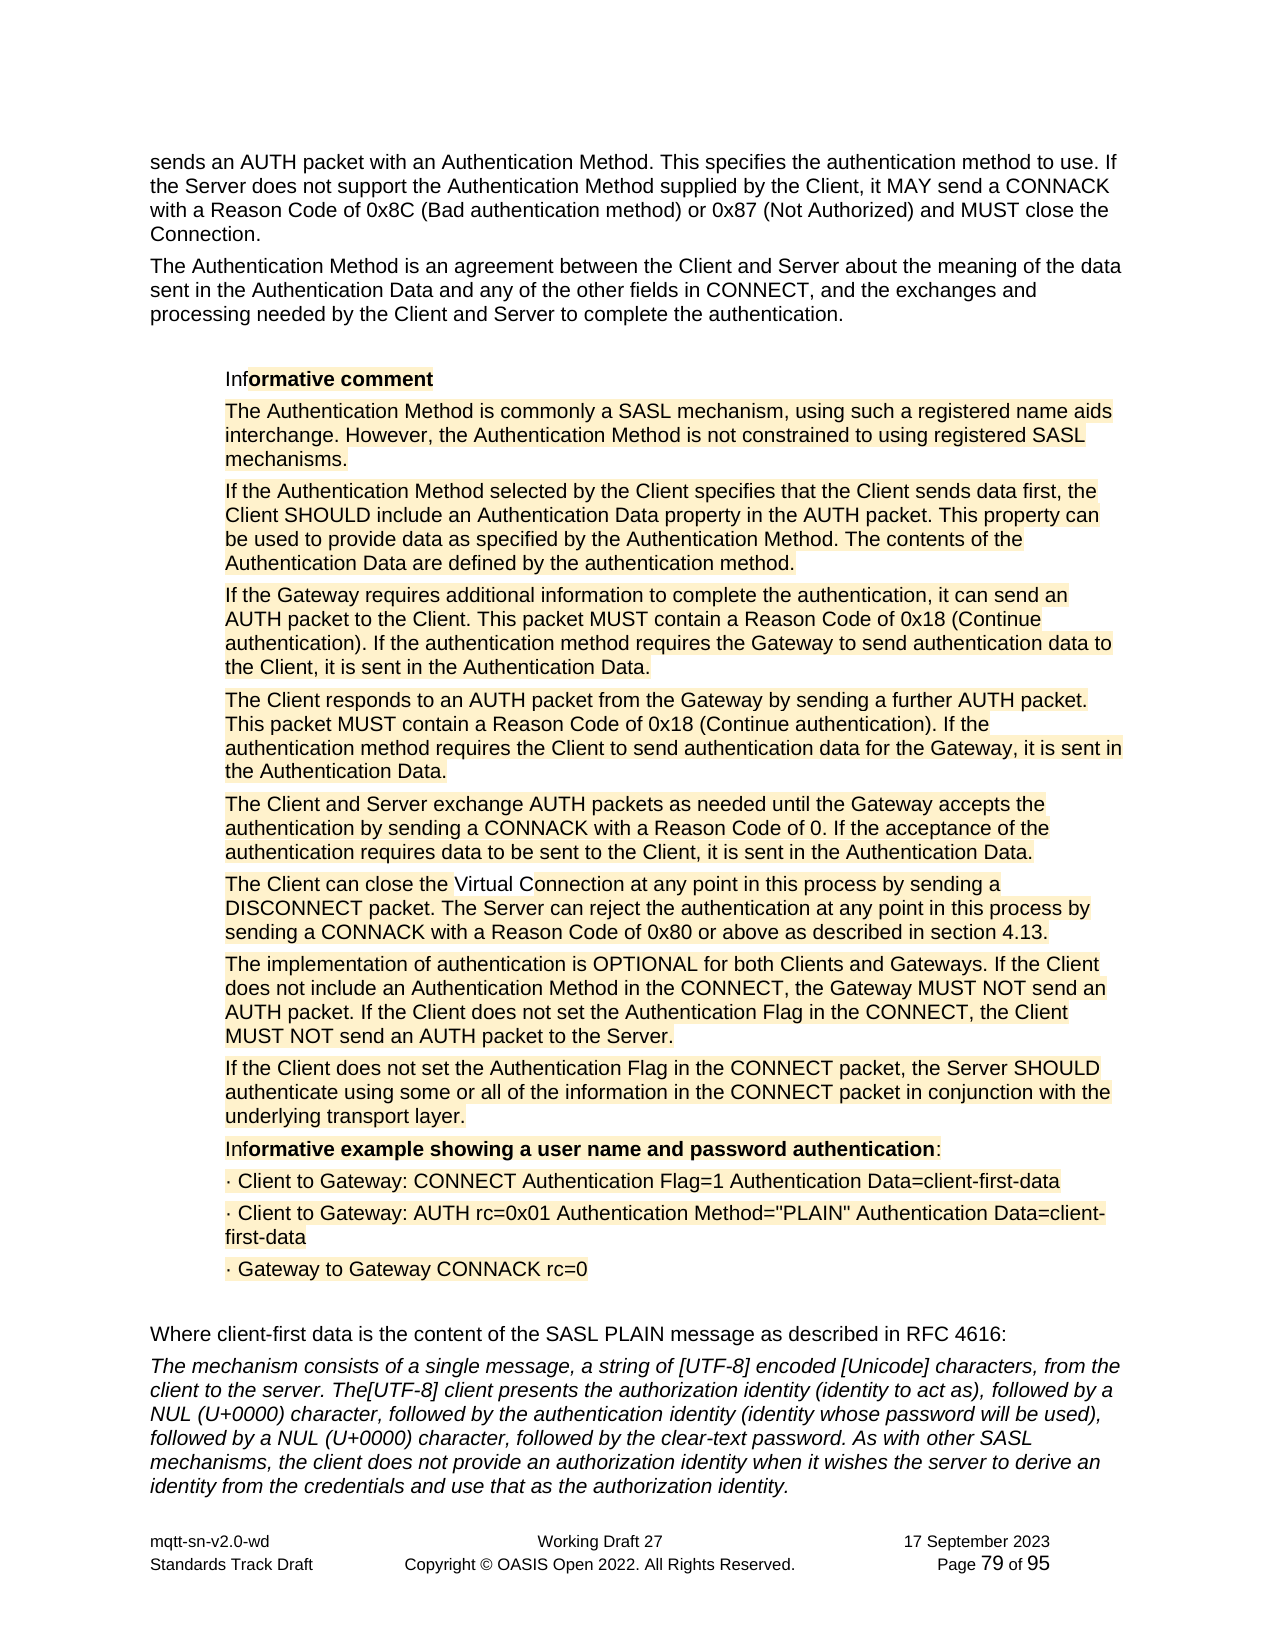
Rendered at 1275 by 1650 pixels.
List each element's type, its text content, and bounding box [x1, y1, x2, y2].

text Informative example showing a user name and password authentication: [225, 1136, 1125, 1160]
text The Client can close the Virtual Connection at any point in this process by sending a DISCONNECT packet. The Server can reject the authentication at any point in this process by sending a CONNACK with a Reason Code of 0x80 or above as described in section 4.13. [225, 872, 1125, 944]
text The Client responds to an AUTH packet from the Gateway by sending a further AUTH packet. This packet MUST contain a Reason Code of 0x18 (Continue authentication). If the authentication method requires the Client to send authentication data for the Gateway, it is sent in the Authentication Data. [225, 687, 1125, 783]
text If the Client does not set the Authentication Flag in the CONNECT packet, the Server SHOULD authenticate using some or all of the information in the CONNECT packet in conjunction with the underlying transport layer. [225, 1056, 1125, 1128]
text sends an AUTH packet with an Authentication Method. This specifies the authentication method to use. If the Server does not support the Authentication Method supplied by the Client, it MAY send a CONNACK with a Reason Code of 0x8C (Bad authentication method) or 0x87 (Not Authorized) and MUST close the Connection. [150, 150, 1125, 246]
text The Authentication Method is an agreement between the Client and Server about the meaning of the data sent in the Authentication Data and any of the other fields in CONNECT, and the exchanges and processing needed by the Client and Server to complete the authentication. [150, 254, 1125, 326]
text · Client to Gateway: CONNECT Authentication Flag=1 Authentication Data=client-first-data [225, 1169, 1125, 1193]
text · Gateway to Gateway CONNACK rc=0 [225, 1257, 1125, 1281]
text The Client and Server exchange AUTH packets as needed until the Gateway accepts the authentication by sending a CONNACK with a Reason Code of 0. If the acceptance of the authentication requires data to be sent to the Client, it is sent in the Authentication Data. [225, 792, 1125, 863]
text Where client-first data is the content of the SASL PLAIN message as described in RFC 4616: [150, 1322, 1125, 1346]
text If the Authentication Method selected by the Client specifies that the Client sends data first, the Client SHOULD include an Authentication Data property in the AUTH packet. This property can be used to provide data as specified by the Authentication Method. The contents of the Authentication Data are defined by the authentication method. [225, 479, 1125, 575]
text The implementation of authentication is OPTIONAL for both Clients and Gateways. If the Client does not include an Authentication Method in the CONNECT, the Gateway MUST NOT send an AUTH packet. If the Client does not set the Authentication Flag in the CONNECT, the Client MUST NOT send an AUTH packet to the Server. [225, 952, 1125, 1048]
text The mechanism consists of a single message, a string of [UTF-8] encoded [Unicode] characters, from the client to the server. The[UTF-8] client presents the authorization identity (identity to act as), followed by a NUL (U+0000) character, followed by the authentication identity (identity whose password will be used), followed by a NUL (U+0000) character, followed by the clear-text password. As with other SASL mechanisms, the client does not provide an authorization identity when it wishes the server to derive an identity from the credentials and use that as the authorization identity. [150, 1354, 1125, 1498]
text Informative comment [225, 367, 1125, 391]
text If the Gateway requires additional information to complete the authentication, it can send an AUTH packet to the Client. This packet MUST contain a Reason Code of 0x18 (Continue authentication). If the authentication method requires the Gateway to send authentication data to the Client, it is sent in the Authentication Data. [225, 583, 1125, 679]
text · Client to Gateway: AUTH rc=0x01 Authentication Method="PLAIN" Authentication Data=client-first-data [225, 1201, 1125, 1249]
text The Authentication Method is commonly a SASL mechanism, using such a registered name aids interchange. However, the Authentication Method is not constrained to using registered SASL mechanisms. [225, 399, 1125, 471]
